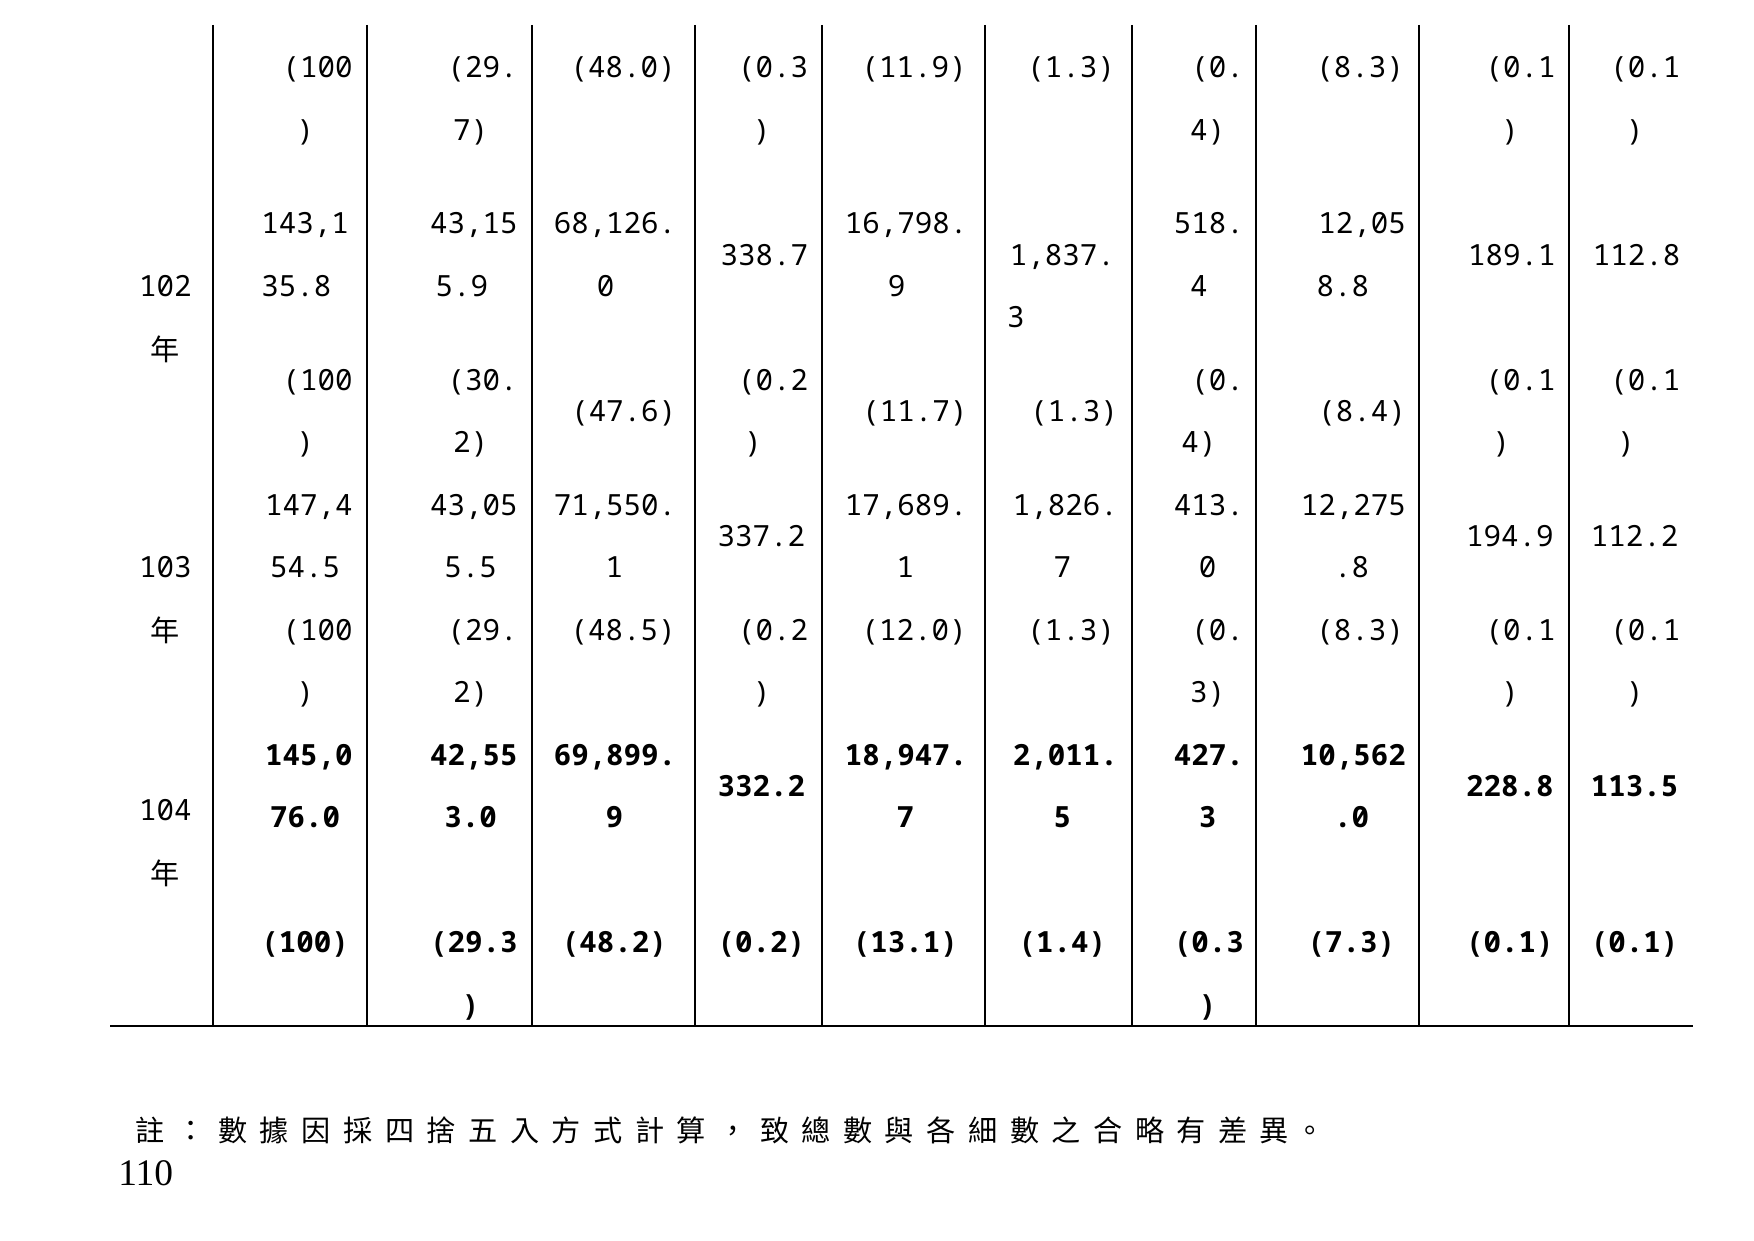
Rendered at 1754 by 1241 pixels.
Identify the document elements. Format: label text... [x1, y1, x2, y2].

table_cell 1,826.7 [986, 462, 1131, 587]
table_cell (0.3) [1133, 837, 1255, 1025]
table_cell 68,126.0 [533, 150, 694, 337]
table_cell 16,798.9 [823, 150, 984, 337]
table_cell 1,837.3 [986, 150, 1131, 337]
table_cell (0.1) [1420, 587, 1568, 712]
table_cell (48.2) [533, 837, 694, 1025]
table_cell (30.2) [368, 337, 531, 462]
table_cell (29.7) [368, 25, 531, 150]
table_cell (1.3) [986, 587, 1131, 712]
table_cell 104年 [110, 712, 212, 1025]
table_cell (0.2) [696, 337, 821, 462]
text 註：數據因採四捨五入方式計算，致總數與各細數之合略有差異。 [99, 1087, 1628, 1150]
table_cell (8.3) [1257, 25, 1418, 150]
table_cell (11.9) [823, 25, 984, 150]
table_cell (0.1) [1570, 25, 1693, 150]
table_cell 18,947.7 [823, 712, 984, 837]
table_cell (13.1) [823, 837, 984, 1025]
table_cell 189.1 [1420, 150, 1568, 337]
table_cell (1.3) [986, 337, 1131, 462]
table_cell (0.1) [1570, 587, 1693, 712]
table_cell 103年 [110, 462, 212, 712]
table_cell 102年 [110, 150, 212, 462]
table_cell (8.3) [1257, 587, 1418, 712]
table_cell 337.2 [696, 462, 821, 587]
table_cell 228.8 [1420, 712, 1568, 837]
table_cell (8.4) [1257, 337, 1418, 462]
table_cell (12.0) [823, 587, 984, 712]
table_cell (0.1) [1420, 25, 1568, 150]
table_cell (100) [214, 587, 366, 712]
table_cell 12,275.8 [1257, 462, 1418, 587]
table_cell 71,550.1 [533, 462, 694, 587]
table_cell (0.4) [1133, 337, 1255, 462]
table_cell 194.9 [1420, 462, 1568, 587]
table_cell 10,562.0 [1257, 712, 1418, 837]
table_cell 143,135.8 [214, 150, 366, 337]
table_cell (29.3) [368, 837, 531, 1025]
table_cell 147,454.5 [214, 462, 366, 587]
table_cell 338.7 [696, 150, 821, 337]
table_cell (100) [214, 337, 366, 462]
table_cell (0.3) [1133, 587, 1255, 712]
table_cell 42,553.0 [368, 712, 531, 837]
table_cell 112.2 [1570, 462, 1693, 587]
table_cell (1.3) [986, 25, 1131, 150]
table_cell 43,155.9 [368, 150, 531, 337]
table_cell (0.2) [696, 837, 821, 1025]
table_cell (48.5) [533, 587, 694, 712]
table_cell (47.6) [533, 337, 694, 462]
table_cell 518.4 [1133, 150, 1255, 337]
table_cell (100) [214, 25, 366, 150]
table_cell (29.2) [368, 587, 531, 712]
table_cell 112.8 [1570, 150, 1693, 337]
table_cell 113.5 [1570, 712, 1693, 837]
table_cell [110, 25, 212, 150]
table_cell (0.3) [696, 25, 821, 150]
table_cell (100) [214, 837, 366, 1025]
table_cell (11.7) [823, 337, 984, 462]
table_cell 145,076.0 [214, 712, 366, 837]
table_cell 17,689.1 [823, 462, 984, 587]
table_cell (1.4) [986, 837, 1131, 1025]
table_cell (0.1) [1420, 837, 1568, 1025]
table_cell 2,011.5 [986, 712, 1131, 837]
table_cell (0.2) [696, 587, 821, 712]
table_cell (0.4) [1133, 25, 1255, 150]
table_cell 69,899.9 [533, 712, 694, 837]
table_cell 332.2 [696, 712, 821, 837]
table_cell (0.1) [1570, 837, 1693, 1025]
table_cell (48.0) [533, 25, 694, 150]
table_cell 413.0 [1133, 462, 1255, 587]
table_cell (0.1) [1420, 337, 1568, 462]
table_cell (7.3) [1257, 837, 1418, 1025]
table_cell (0.1) [1570, 337, 1693, 462]
table_cell 12,058.8 [1257, 150, 1418, 337]
table_cell 43,055.5 [368, 462, 531, 587]
table_cell 427.3 [1133, 712, 1255, 837]
